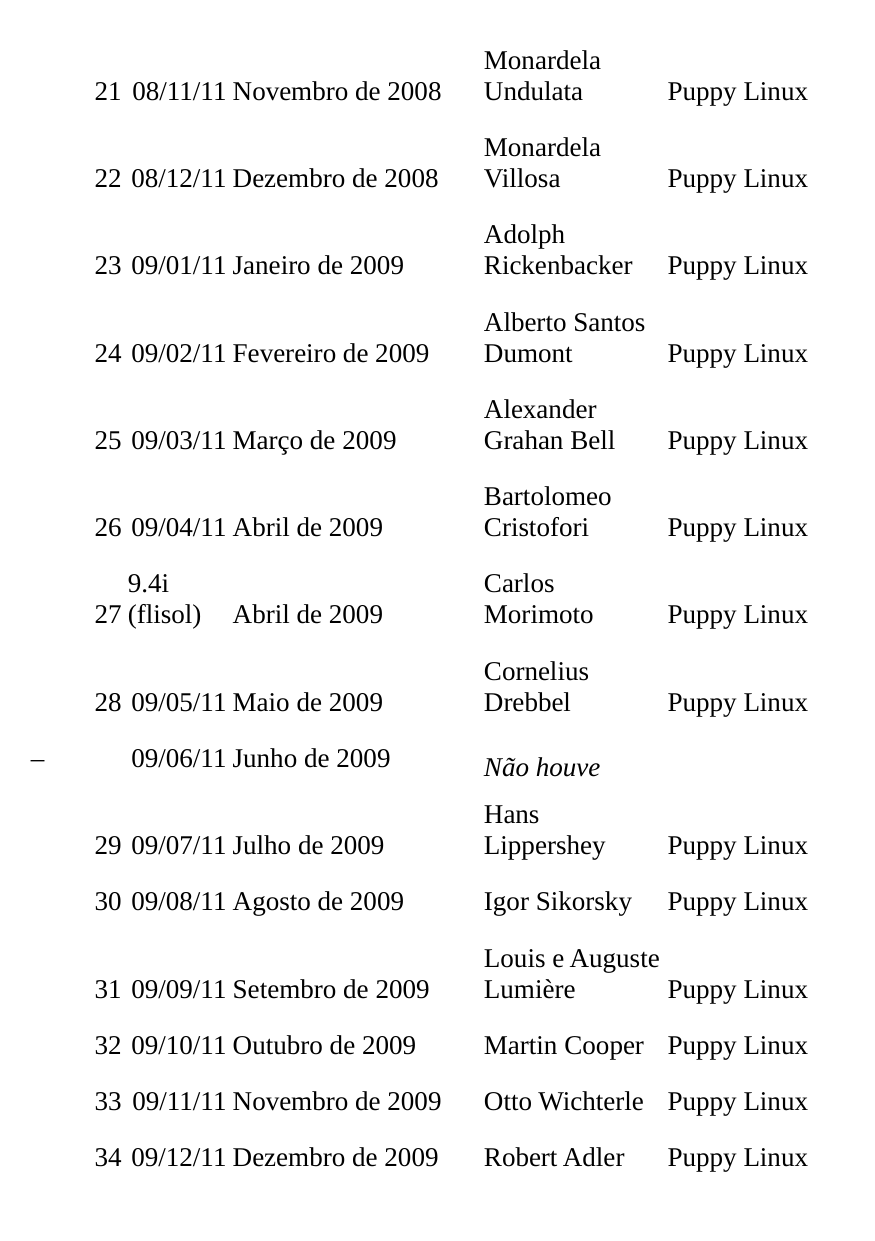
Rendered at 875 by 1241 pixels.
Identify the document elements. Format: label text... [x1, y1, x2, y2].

table_cell Puppy Linux [664, 786, 831, 873]
table_cell Março de 2009 [229, 380, 481, 468]
table_cell Monardela Undulata [481, 31, 664, 118]
table_cell [664, 730, 831, 786]
table_cell Janeiro de 2009 [229, 206, 481, 293]
table_cell Puppy Linux [664, 1129, 831, 1185]
table_cell 33 [28, 1073, 124, 1129]
table_cell Fevereiro de 2009 [229, 293, 481, 380]
table_cell Puppy Linux [664, 1016, 831, 1073]
table_cell Igor Sikorsky [481, 873, 664, 929]
table_cell 21 [28, 31, 124, 118]
table_cell 09/04/11 [125, 468, 229, 555]
table_cell Agosto de 2009 [229, 873, 481, 929]
table_cell 26 [28, 468, 124, 555]
table_cell Robert Adler [481, 1129, 664, 1185]
table_cell 31 [28, 929, 124, 1016]
table_cell 30 [28, 873, 124, 929]
table_cell 09/11/11 [125, 1073, 229, 1129]
table_cell 09/06/11 [125, 730, 229, 786]
table_cell 29 [28, 786, 124, 873]
table_cell 32 [28, 1016, 124, 1073]
table_cell Puppy Linux [664, 119, 831, 206]
table_cell Dezembro de 2008 [229, 119, 481, 206]
table_cell Bartolomeo Cristofori [481, 468, 664, 555]
table_cell 25 [28, 380, 124, 468]
table_cell Carlos Morimoto [481, 555, 664, 642]
table_cell 09/01/11 [125, 206, 229, 293]
table_cell Hans Lippershey [481, 786, 664, 873]
table_cell Junho de 2009 [229, 730, 481, 786]
table_cell Setembro de 2009 [229, 929, 481, 1016]
table_cell Novembro de 2008 [229, 31, 481, 118]
table_cell 09/10/11 [125, 1016, 229, 1073]
table_cell Monardela Villosa [481, 119, 664, 206]
table_cell Dezembro de 2009 [229, 1129, 481, 1185]
table_cell Puppy Linux [664, 31, 831, 118]
table_cell Puppy Linux [664, 468, 831, 555]
table_cell 22 [28, 119, 124, 206]
table_cell Alberto Santos Dumont [481, 293, 664, 380]
table_cell 09/02/11 [125, 293, 229, 380]
table_cell 09/05/11 [125, 642, 229, 729]
table_cell Otto Wichterle [481, 1073, 664, 1129]
table_cell 08/12/11 [125, 119, 229, 206]
table_cell Cornelius Drebbel [481, 642, 664, 729]
table_cell 08/11/11 [125, 31, 229, 118]
table_cell 09/09/11 [125, 929, 229, 1016]
table_cell Outubro de 2009 [229, 1016, 481, 1073]
table_cell Louis e Auguste Lumière [481, 929, 664, 1016]
table_cell 09/08/11 [125, 873, 229, 929]
table_cell Não houve [481, 730, 664, 786]
table_cell Puppy Linux [664, 380, 831, 468]
table_cell Puppy Linux [664, 555, 831, 642]
table_cell Martin Cooper [481, 1016, 664, 1073]
table_cell Abril de 2009 [229, 555, 481, 642]
table_cell Novembro de 2009 [229, 1073, 481, 1129]
table_cell Puppy Linux [664, 293, 831, 380]
table_cell 09/12/11 [125, 1129, 229, 1185]
table_cell Puppy Linux [664, 929, 831, 1016]
table_cell Puppy Linux [664, 1073, 831, 1129]
table_cell 09/07/11 [125, 786, 229, 873]
table_cell Abril de 2009 [229, 468, 481, 555]
table_cell 24 [28, 293, 124, 380]
table_cell 34 [28, 1129, 124, 1185]
table_cell Maio de 2009 [229, 642, 481, 729]
table_cell Alexander Grahan Bell [481, 380, 664, 468]
table_cell 28 [28, 642, 124, 729]
table_cell 23 [28, 206, 124, 293]
table_cell Julho de 2009 [229, 786, 481, 873]
table_cell 09/03/11 [125, 380, 229, 468]
table_cell Puppy Linux [664, 873, 831, 929]
table_cell – [28, 730, 124, 786]
table_cell Puppy Linux [664, 642, 831, 729]
table_cell 9.4i (flisol) [125, 555, 229, 642]
table_cell 27 [28, 555, 124, 642]
table_cell Adolph Rickenbacker [481, 206, 664, 293]
table_cell Puppy Linux [664, 206, 831, 293]
